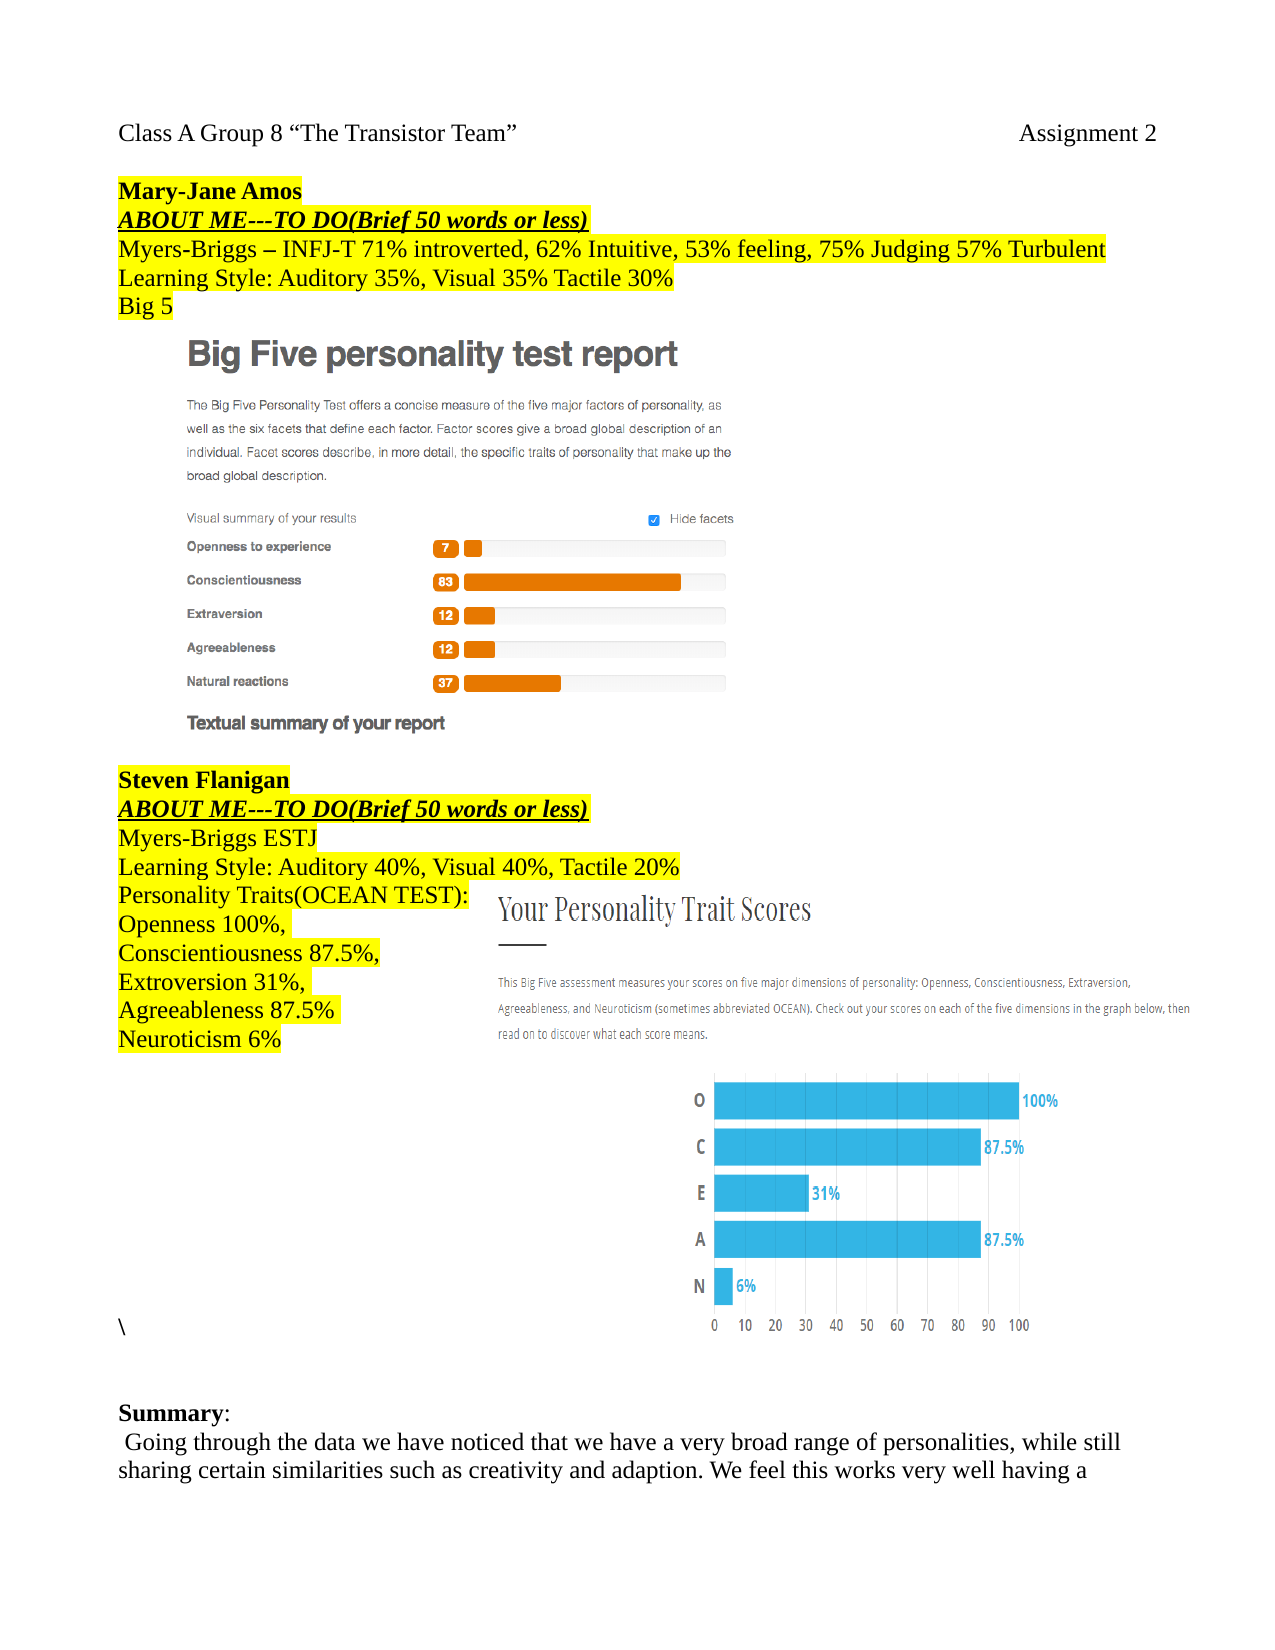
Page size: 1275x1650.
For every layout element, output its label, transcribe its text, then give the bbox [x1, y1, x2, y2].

text \ [118, 1312, 469, 1340]
picture [173, 331, 774, 737]
text Conscientiousness 87.5%, [118, 938, 469, 967]
text Learning Style: Auditory 35%, Visual 35% Tactile 30% [118, 263, 1157, 291]
text Learning Style: Auditory 40%, Visual 40%, Tactile 20% [118, 852, 1157, 880]
text Extroversion 31%, [118, 967, 469, 995]
text Personality Traits(OCEAN TEST): Openness 100%, [118, 880, 1157, 938]
text ABOUT ME---TO DO(Brief 50 words or less) [118, 205, 1157, 234]
text Summary: [118, 1398, 1157, 1427]
text Big 5 [118, 291, 1157, 331]
text Myers-Briggs – INFJ-T 71% introverted, 62% Intuitive, 53% feeling, 75% Judging 57% Turbulent [118, 234, 1157, 263]
text Going through the data we have noticed that we have a very broad range of personalities, while still sharing certain similarities such as creativity and adaption. We feel this works very well having a [118, 1427, 1157, 1484]
text Mary-Jane Amos [118, 176, 1157, 205]
text Steven Flanigan [118, 765, 1157, 794]
picture [469, 881, 1208, 1379]
text Agreeableness 87.5% [118, 995, 469, 1024]
text ABOUT ME---TO DO(Brief 50 words or less) [118, 794, 1157, 823]
text Myers-Briggs ESTJ [118, 823, 1157, 852]
text Neuroticism 6% [118, 1024, 469, 1053]
